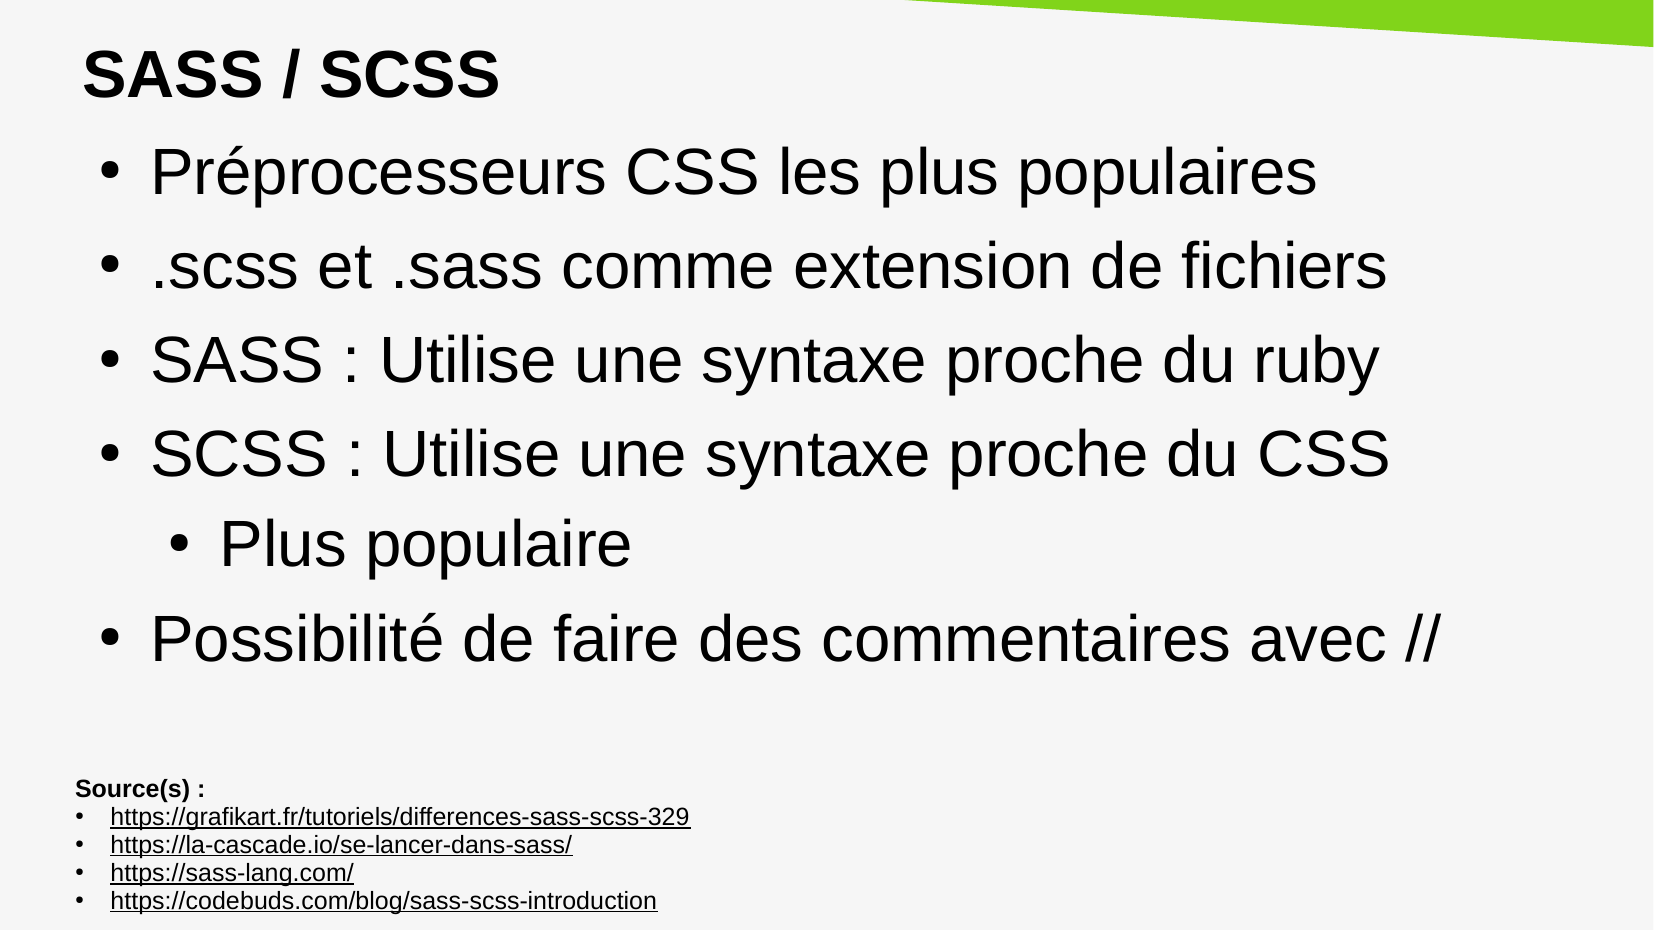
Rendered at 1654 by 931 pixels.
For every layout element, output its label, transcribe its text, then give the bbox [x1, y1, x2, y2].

text_box [904, 0, 1654, 48]
title SASS / SCSS [82, 37, 1571, 114]
text_box Source(s) : https://grafikart.fr/tutoriels/differences-sass-scss-329 https://la-cascade.io/se-lancer-dans-sass/ https://sass-lang.com/ https://codebuds.com/blog/sass-scss-introduction [60, 767, 1546, 923]
list Préprocesseurs CSS les plus populaires .scss et .sass comme extension de fichiers SASS : Utilise une syntaxe proche du ruby SCSS : Utilise une syntaxe proche du CSS Plus populaire Possibilité de faire des commentaires avec // [80, 135, 1620, 680]
